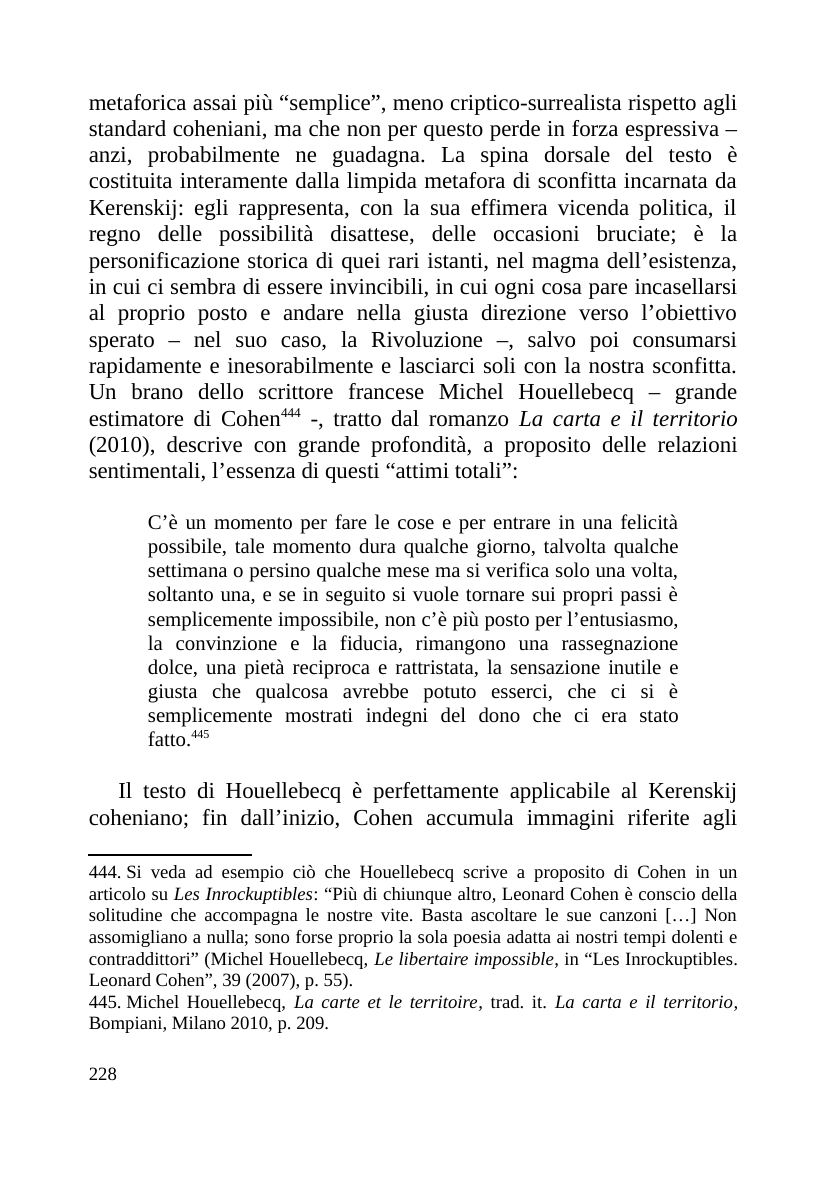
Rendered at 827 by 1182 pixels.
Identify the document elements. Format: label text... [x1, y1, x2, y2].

text Si veda ad esempio ciò che Houellebecq scrive a proposito di Cohen in un articolo su Les Inrockuptibles: “Più di chiunque altro, Leonard Cohen è conscio della solitudine che accompagna le nostre vite. Basta ascoltare le sue canzoni […] Non assomigliano a nulla; sono forse proprio la sola poesia adatta ai nostri tempi dolenti e contraddittori” (Michel Houellebecq, Le libertaire impossible, in “Les Inrockuptibles. Leonard Cohen”, 39 (2007), p. 55). [88, 861, 738, 991]
text metaforica assai più “semplice”, meno criptico-surrealista rispetto agli standard coheniani, ma che non per questo perde in forza espressiva – anzi, probabilmente ne guadagna. La spina dorsale del testo è costituita interamente dalla limpida metafora di sconfitta incarnata da Kerenskij: egli rappresenta, con la sua effimera vicenda politica, il regno delle possibilità disattese, delle occasioni bruciate; è la personificazione storica di quei rari istanti, nel magma dell’esistenza, in cui ci sembra di essere invincibili, in cui ogni cosa pare incasellarsi al proprio posto e andare nella giusta direzione verso l’obiettivo sperato – nel suo caso, la Rivoluzione –, salvo poi consumarsi rapidamente e inesorabilmente e lasciarci soli con la nostra sconfitta. Un brano dello scrittore francese Michel Houellebecq – grande estimatore di Cohen -, tratto dal romanzo La carta e il territorio (2010), descrive con grande profondità, a proposito delle relazioni sentimentali, l’essenza di questi “attimi totali”: [88, 88, 738, 484]
text C’è un momento per fare le cose e per entrare in una felicità possibile, tale momento dura qualche giorno, talvolta qualche settimana o persino qualche mese ma si verifica solo una volta, soltanto una, e se in seguito si vuole tornare sui propri passi è semplicemente impossibile, non c’è più posto per l’entusiasmo, la convinzione e la fiducia, rimangono una rassegnazione dolce, una pietà reciproca e rattristata, la sensazione inutile e giusta che qualcosa avrebbe potuto esserci, che ci si è semplicemente mostrati indegni del dono che ci era stato fatto. [148, 510, 679, 751]
text Il testo di Houellebecq è perfettamente applicabile al Kerenskij coheniano; fin dall’inizio, Cohen accumula immagini riferite agli [88, 777, 738, 830]
text Michel Houellebecq, La carte et le territoire, trad. it. La carta e il territorio, Bompiani, Milano 2010, p. 209. [88, 991, 738, 1034]
